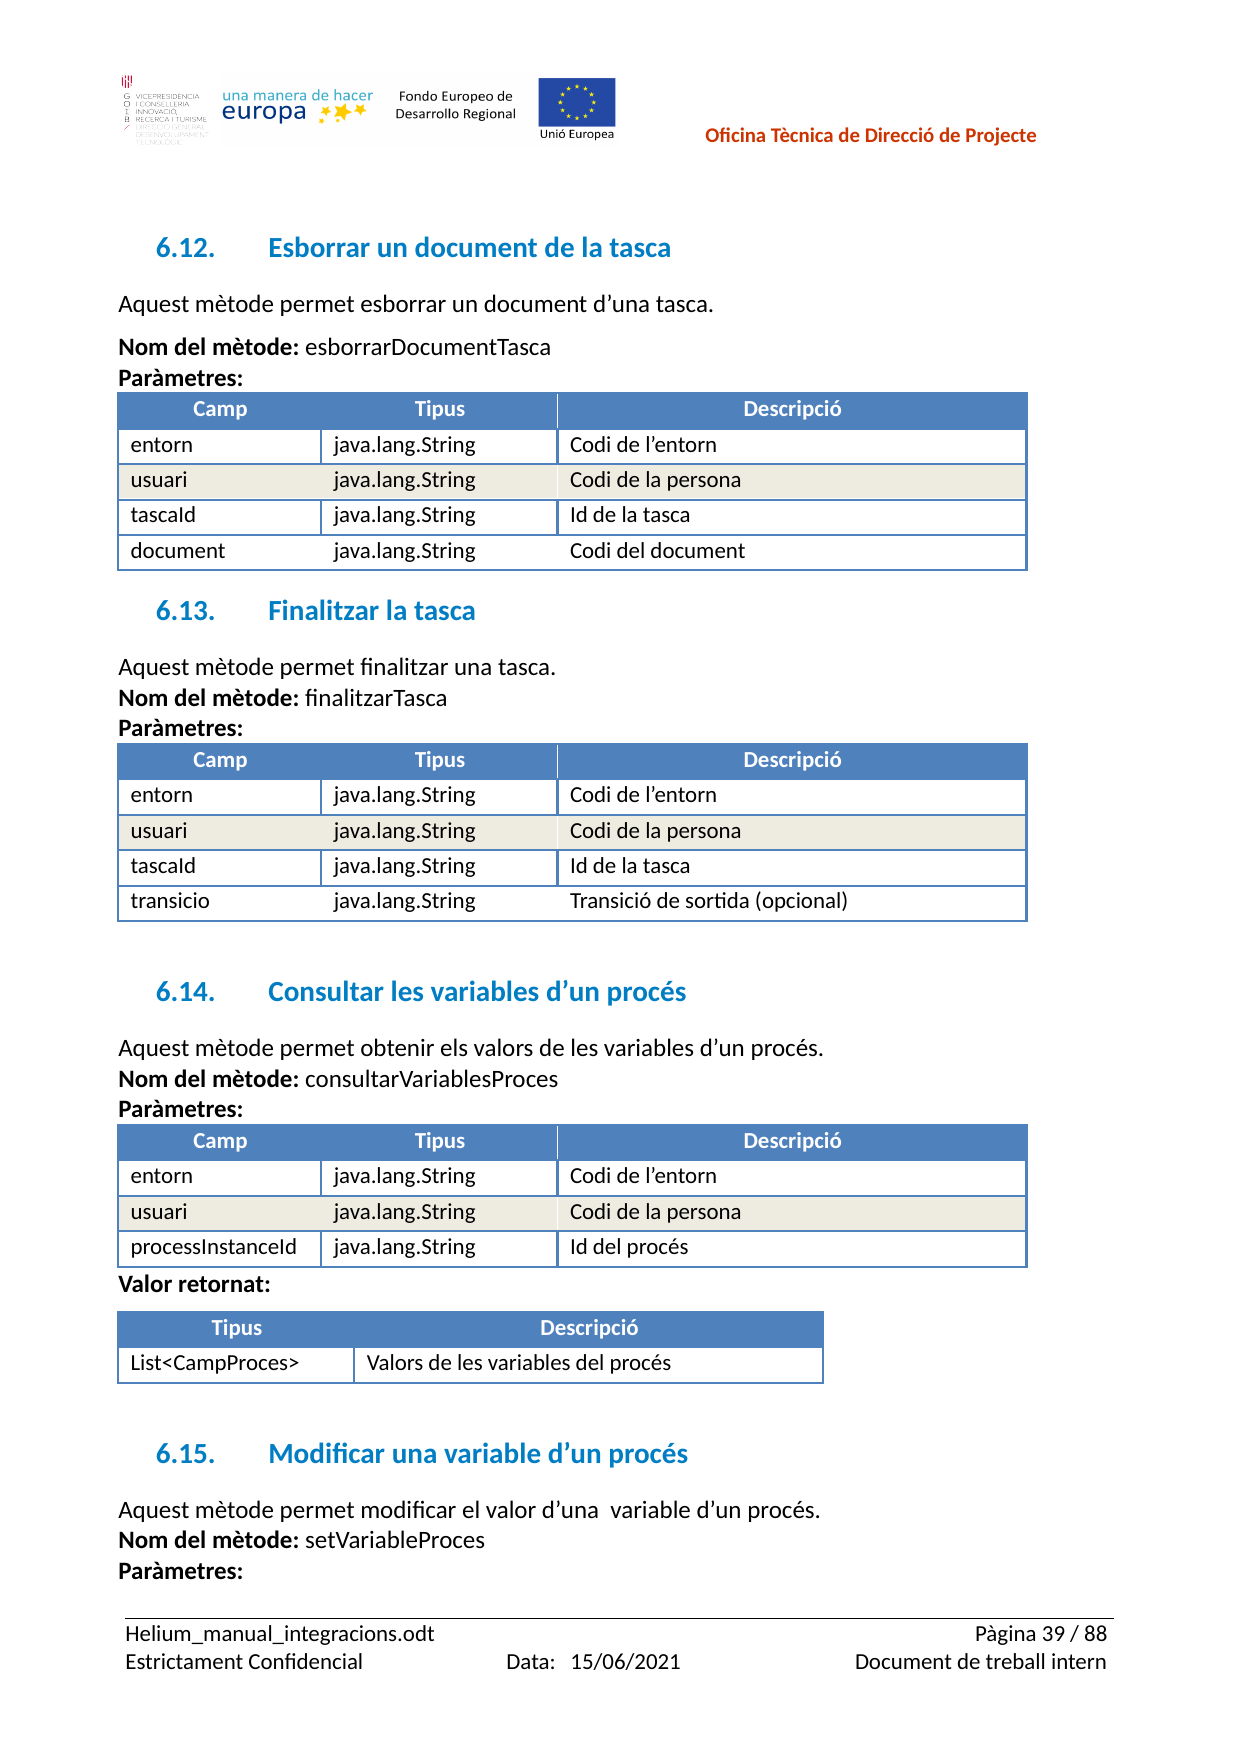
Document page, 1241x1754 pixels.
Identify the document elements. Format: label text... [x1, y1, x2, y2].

table_header Camp [119, 745, 321, 778]
table_cell Codi de l’entorn [559, 1161, 1025, 1195]
table_cell java.lang.String [322, 1161, 556, 1195]
table_cell entorn [119, 780, 320, 814]
table_cell Transició de sortida (opcional) [558, 887, 1025, 920]
table_cell Codi del document [558, 536, 1025, 569]
text Nom del mètode: esborrarDocumentTasca Paràmetres: [118, 331, 1122, 392]
table_header Camp [119, 394, 321, 428]
table_cell java.lang.String [322, 430, 556, 463]
table_cell transicio [119, 887, 321, 920]
text Aquest mètode permet finalitzar una tasca. [118, 651, 1122, 682]
table_cell java.lang.String [322, 851, 556, 884]
table_header Tipus [321, 745, 557, 778]
table_header Descripció [558, 394, 1025, 428]
subtitle Finalitzar la tasca [156, 592, 1122, 628]
table_cell tascaId [119, 501, 320, 534]
picture [219, 73, 621, 147]
table_cell Valors de les variables del procés [355, 1348, 822, 1382]
table_header Descripció [354, 1313, 822, 1346]
table_cell processInstanceId [119, 1232, 320, 1266]
table_cell java.lang.String [322, 780, 556, 814]
table_cell entorn [119, 1161, 320, 1195]
subtitle Modificar una variable d’un procés [156, 1435, 1122, 1470]
table_cell java.lang.String [321, 816, 557, 849]
table_cell Id de la tasca [559, 501, 1025, 534]
table_cell entorn [119, 430, 320, 463]
text Aquest mètode permet modificar el valor d’una variable d’un procés. [118, 1494, 1122, 1524]
table_cell document [119, 536, 321, 569]
subtitle Esborrar un document de la tasca [156, 229, 1122, 264]
table_cell List<CampProces> [119, 1348, 353, 1382]
text Nom del mètode: consultarVariablesProces Paràmetres: [118, 1063, 1122, 1124]
table_cell java.lang.String [322, 501, 556, 534]
table_cell Codi de la persona [558, 1197, 1025, 1230]
table_cell Codi de l’entorn [559, 430, 1025, 463]
table_header Tipus [321, 394, 557, 428]
table_header Tipus [321, 1126, 557, 1159]
table_cell usuari [119, 1197, 321, 1230]
table_cell Id del procés [559, 1232, 1025, 1266]
picture [118, 73, 213, 147]
table_header Camp [119, 1126, 321, 1159]
text Nom del mètode: finalitzarTasca Paràmetres: [118, 682, 1122, 743]
subtitle Consultar les variables d’un procés [156, 973, 1122, 1009]
table_header Tipus [119, 1313, 354, 1346]
table_cell tascaId [119, 851, 320, 884]
table_cell java.lang.String [321, 887, 557, 920]
table_cell Codi de la persona [558, 465, 1025, 498]
text Aquest mètode permet esborrar un document d’una tasca. [118, 288, 1122, 319]
table_cell java.lang.String [321, 536, 557, 569]
table_cell Id de la tasca [559, 851, 1025, 884]
text Valor retornat: [118, 1268, 1122, 1298]
table_cell Codi de la persona [558, 816, 1025, 849]
text Nom del mètode: setVariableProces Paràmetres: [118, 1524, 1122, 1586]
table_header Descripció [558, 745, 1025, 778]
table_cell usuari [119, 465, 321, 498]
table_cell usuari [119, 816, 321, 849]
text Aquest mètode permet obtenir els valors de les variables d’un procés. [118, 1032, 1122, 1063]
table_cell java.lang.String [321, 1197, 557, 1230]
table_cell java.lang.String [322, 1232, 556, 1266]
table_cell Codi de l’entorn [559, 780, 1025, 814]
table_cell java.lang.String [321, 465, 557, 498]
table_header Descripció [558, 1126, 1025, 1159]
